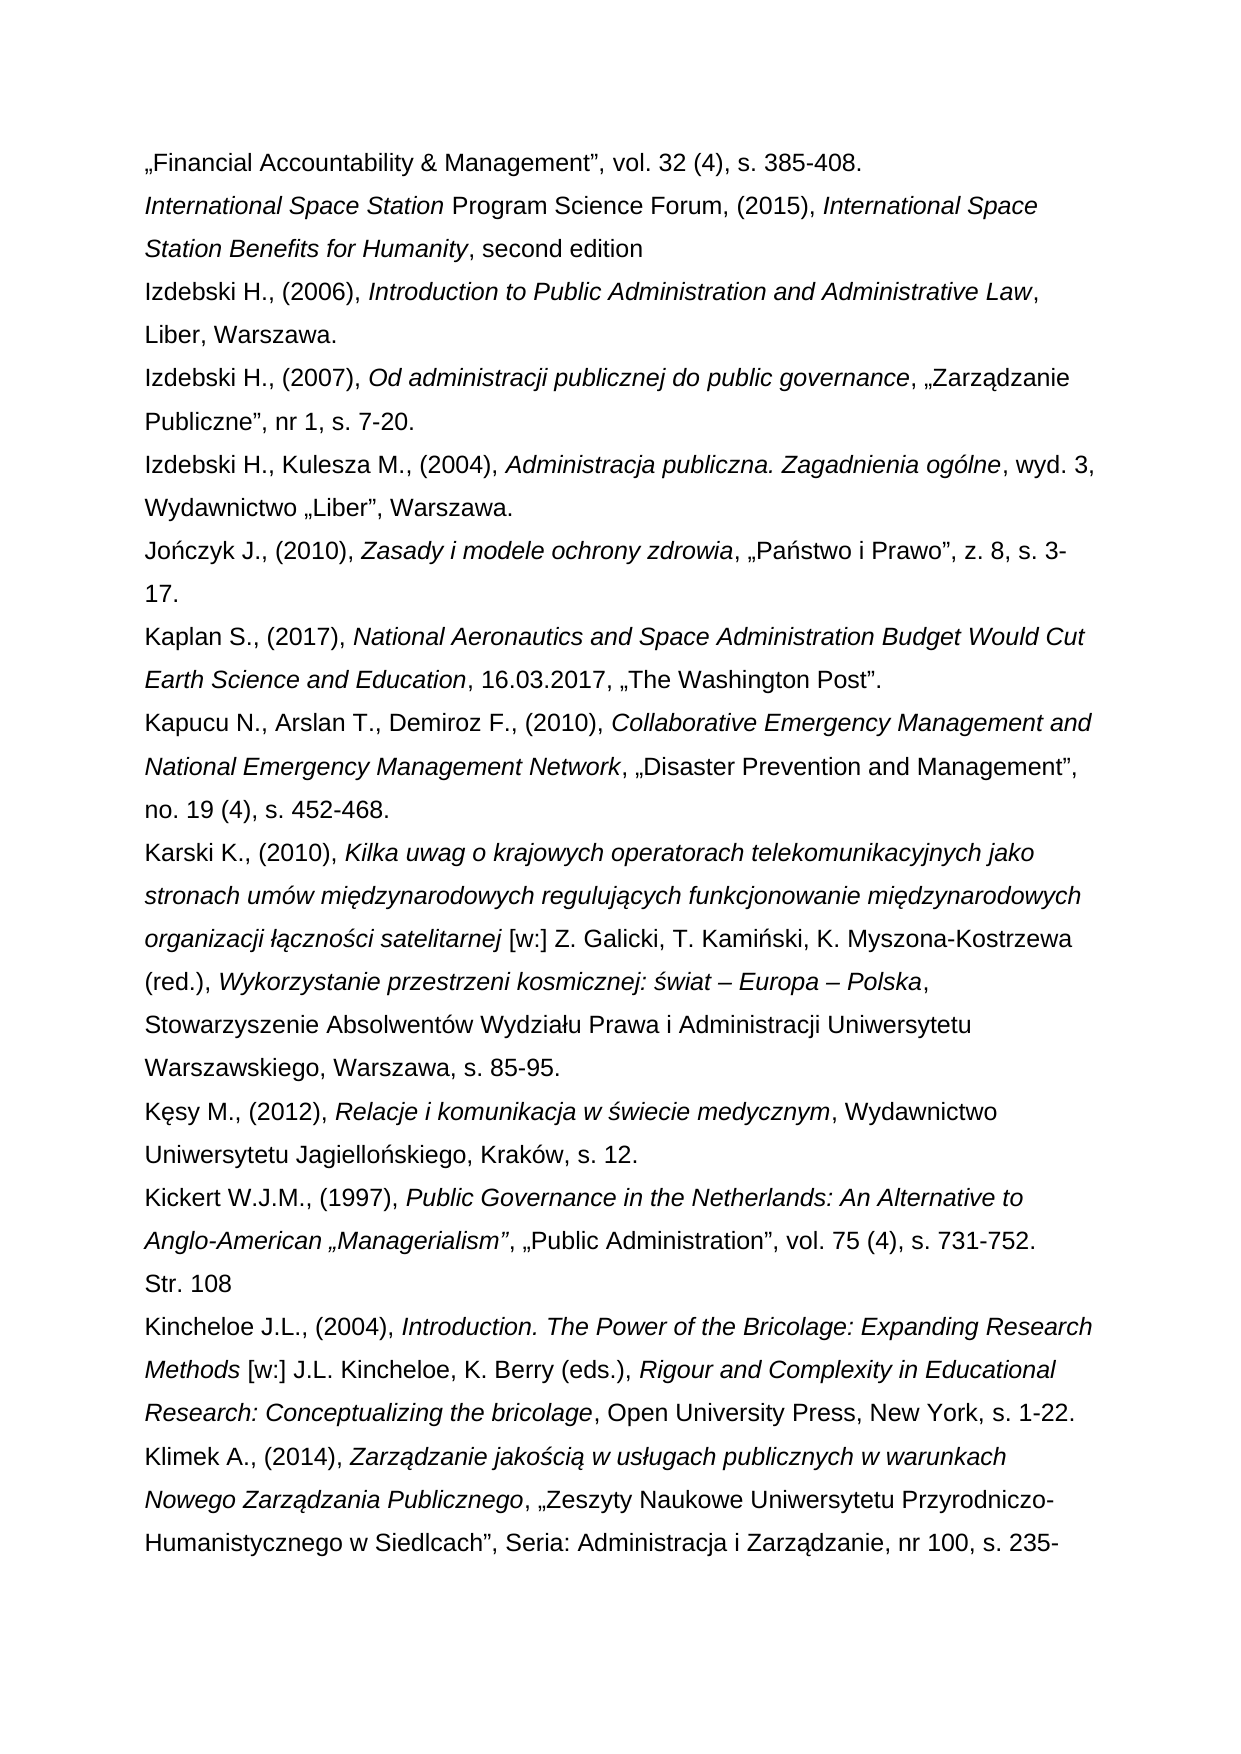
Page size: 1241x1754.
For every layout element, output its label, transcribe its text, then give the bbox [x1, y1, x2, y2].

text International Space Station Program Science Forum, (2015), International Space Station Benefits for Humanity, second edition [144, 191, 1096, 263]
text Izdebski H., (2007), Od administracji publicznej do public governance, „Zarządzanie Publiczne”, nr 1, s. 7-20. [144, 363, 1096, 435]
text Izdebski H., (2006), Introduction to Public Administration and Administrative Law, Liber, Warszawa. [144, 277, 1096, 349]
text Kincheloe J.L., (2004), Introduction. The Power of the Bricolage: Expanding Research Methods [w:] J.L. Kincheloe, K. Berry (eds.), Rigour and Complexity in Educational Research: Conceptualizing the bricolage, Open University Press, New York, s. 1-22. [144, 1312, 1096, 1427]
text Kickert W.J.M., (1997), Public Governance in the Netherlands: An Alternative to Anglo-American „Managerialism”, „Public Administration”, vol. 75 (4), s. 731-752. [144, 1183, 1096, 1254]
text Karski K., (2010), Kilka uwag o krajowych operatorach telekomunikacyjnych jako stronach umów międzynarodowych regulujących funkcjonowanie międzynarodowych organizacji łączności satelitarnej [w:] Z. Galicki, T. Kamiński, K. Myszona-Kostrzewa (red.), Wykorzystanie przestrzeni kosmicznej: świat – Europa – Polska, Stowarzyszenie Absolwentów Wydziału Prawa i Administracji Uniwersytetu Warszawskiego, Warszawa, s. 85-95. [144, 838, 1096, 1082]
text Jończyk J., (2010), Zasady i modele ochrony zdrowia, „Państwo i Prawo”, z. 8, s. 3-17. [144, 536, 1096, 608]
text Klimek A., (2014), Zarządzanie jakością w usługach publicznych w warunkach Nowego Zarządzania Publicznego, „Zeszyty Naukowe Uniwersytetu Przyrodniczo-Humanistycznego w Siedlcach”, Seria: Administracja i Zarządzanie, nr 100, s. 235- [144, 1441, 1096, 1556]
text Kaplan S., (2017), National Aeronautics and Space Administration Budget Would Cut Earth Science and Education, 16.03.2017, „The Washington Post”. [144, 622, 1096, 694]
text Izdebski H., Kulesza M., (2004), Administracja publiczna. Zagadnienia ogólne, wyd. 3, Wydawnictwo „Liber”, Warszawa. [144, 449, 1096, 521]
text „Financial Accountability & Management”, vol. 32 (4), s. 385-408. [144, 148, 1096, 176]
text Kapucu N., Arslan T., Demiroz F., (2010), Collaborative Emergency Management and National Emergency Management Network, „Disaster Prevention and Management”, no. 19 (4), s. 452-468. [144, 708, 1096, 823]
text Kęsy M., (2012), Relacje i komunikacja w świecie medycznym, Wydawnictwo Uniwersytetu Jagiellońskiego, Kraków, s. 12. [144, 1096, 1096, 1168]
text Str. 108 [144, 1269, 1096, 1298]
